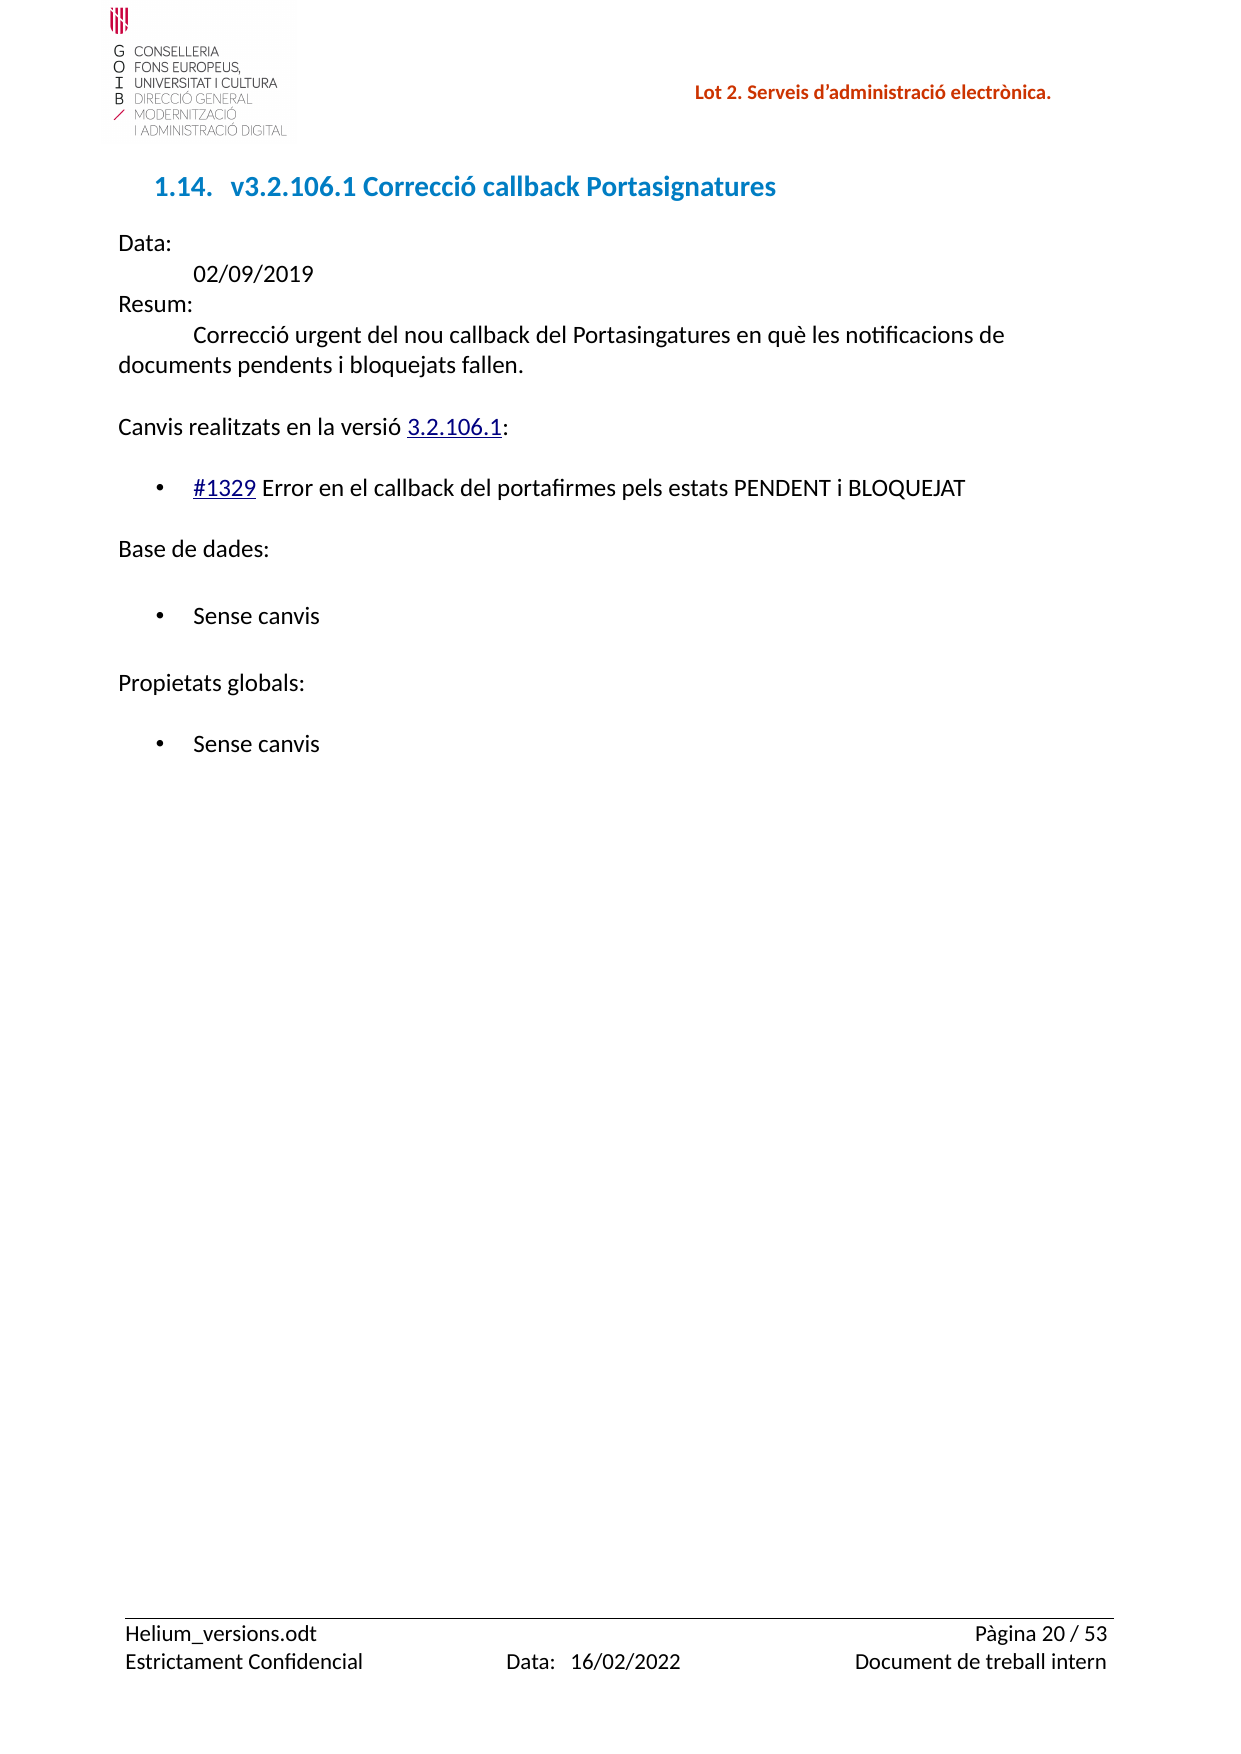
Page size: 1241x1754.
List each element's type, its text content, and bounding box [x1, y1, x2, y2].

list #1329 Error en el callback del portafirmes pels estats PENDENT i BLOQUEJAT [156, 472, 1122, 502]
text Correcció urgent del nou callback del Portasingatures en què les notificacions de documents pendents i bloquejats fallen. [118, 319, 1122, 380]
list Sense canvis [156, 728, 1122, 758]
text 02/09/2019 [118, 258, 1122, 289]
text Resum: [118, 289, 1122, 319]
list Sense canvis [156, 600, 1122, 630]
subtitle v3.2.106.1 Correcció callback Portasignatures [153, 168, 1122, 204]
text Base de dades: [118, 533, 1122, 563]
picture [100, 0, 297, 144]
text Canvis realitzats en la versió 3.2.106.1: [118, 411, 1122, 441]
text Propietats globals: [118, 667, 1122, 697]
text Data: [118, 228, 1122, 258]
